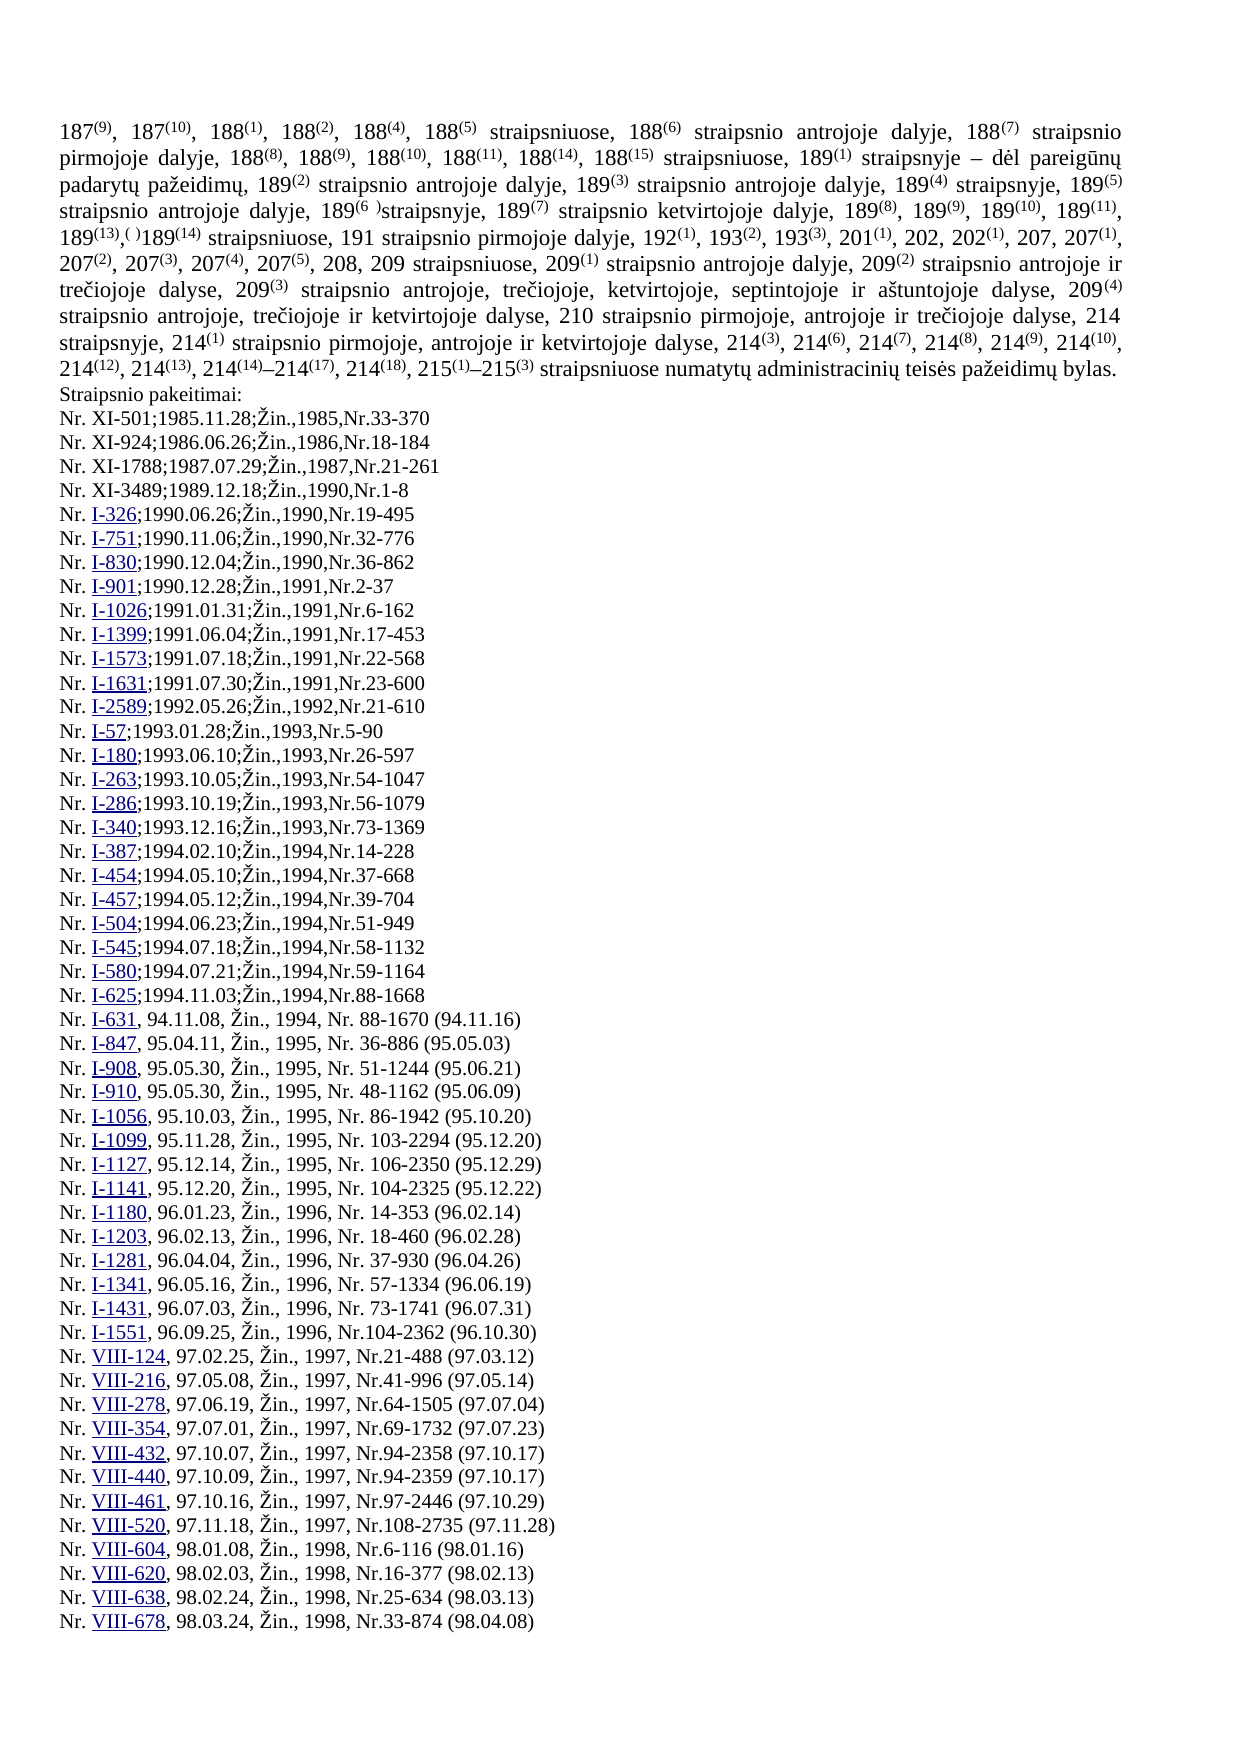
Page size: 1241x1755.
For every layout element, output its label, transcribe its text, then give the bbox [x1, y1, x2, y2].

text Nr. I-454;1994.05.10;Žin.,1994,Nr.37-668 [59, 863, 1122, 887]
text Nr. VIII-432, 97.10.07, Žin., 1997, Nr.94-2358 (97.10.17) [59, 1440, 1122, 1464]
text Nr. I-180;1993.06.10;Žin.,1993,Nr.26-597 [59, 743, 1122, 767]
text Nr. I-504;1994.06.23;Žin.,1994,Nr.51-949 [59, 911, 1122, 935]
text Nr. I-847, 95.04.11, Žin., 1995, Nr. 36-886 (95.05.03) [59, 1031, 1122, 1055]
text Nr. I-340;1993.12.16;Žin.,1993,Nr.73-1369 [59, 815, 1122, 839]
text Nr. I-2589;1992.05.26;Žin.,1992,Nr.21-610 [59, 694, 1122, 718]
text Nr. VIII-216, 97.05.08, Žin., 1997, Nr.41-996 (97.05.14) [59, 1368, 1122, 1392]
text Nr. I-631, 94.11.08, Žin., 1994, Nr. 88-1670 (94.11.16) [59, 1007, 1122, 1031]
text Nr. VIII-440, 97.10.09, Žin., 1997, Nr.94-2359 (97.10.17) [59, 1464, 1122, 1488]
text Nr. I-1399;1991.06.04;Žin.,1991,Nr.17-453 [59, 622, 1122, 646]
text Nr. I-1573;1991.07.18;Žin.,1991,Nr.22-568 [59, 646, 1122, 670]
text Nr. I-1281, 96.04.04, Žin., 1996, Nr. 37-930 (96.04.26) [59, 1248, 1122, 1272]
text Nr. I-1631;1991.07.30;Žin.,1991,Nr.23-600 [59, 670, 1122, 694]
text Nr. VIII-678, 98.03.24, Žin., 1998, Nr.33-874 (98.04.08) [59, 1609, 1122, 1633]
text Nr. I-545;1994.07.18;Žin.,1994,Nr.58-1132 [59, 935, 1122, 959]
text Nr. I-1203, 96.02.13, Žin., 1996, Nr. 18-460 (96.02.28) [59, 1224, 1122, 1248]
text Nr. XI-1788;1987.07.29;Žin.,1987,Nr.21-261 [59, 454, 1122, 478]
text Nr. I-457;1994.05.12;Žin.,1994,Nr.39-704 [59, 887, 1122, 911]
text Nr. I-1341, 96.05.16, Žin., 1996, Nr. 57-1334 (96.06.19) [59, 1272, 1122, 1296]
text Nr. I-1180, 96.01.23, Žin., 1996, Nr. 14-353 (96.02.14) [59, 1200, 1122, 1224]
text Nr. VIII-124, 97.02.25, Žin., 1997, Nr.21-488 (97.03.12) [59, 1344, 1122, 1368]
text Nr. I-1099, 95.11.28, Žin., 1995, Nr. 103-2294 (95.12.20) [59, 1128, 1122, 1152]
text Nr. I-625;1994.11.03;Žin.,1994,Nr.88-1668 [59, 983, 1122, 1007]
text Nr. I-1551, 96.09.25, Žin., 1996, Nr.104-2362 (96.10.30) [59, 1320, 1122, 1344]
text Nr. VIII-461, 97.10.16, Žin., 1997, Nr.97-2446 (97.10.29) [59, 1488, 1122, 1513]
text Nr. VIII-620, 98.02.03, Žin., 1998, Nr.16-377 (98.02.13) [59, 1561, 1122, 1585]
text Nr. VIII-638, 98.02.24, Žin., 1998, Nr.25-634 (98.03.13) [59, 1585, 1122, 1609]
text Nr. XI-501;1985.11.28;Žin.,1985,Nr.33-370 [59, 406, 1122, 430]
text Nr. I-910, 95.05.30, Žin., 1995, Nr. 48-1162 (95.06.09) [59, 1079, 1122, 1103]
text Nr. I-580;1994.07.21;Žin.,1994,Nr.59-1164 [59, 959, 1122, 983]
text Nr. I-1026;1991.01.31;Žin.,1991,Nr.6-162 [59, 598, 1122, 622]
text Straipsnio pakeitimai: [59, 382, 1122, 406]
text Nr. XI-3489;1989.12.18;Žin.,1990,Nr.1-8 [59, 478, 1122, 502]
text Nr. I-326;1990.06.26;Žin.,1990,Nr.19-495 [59, 502, 1122, 526]
text Nr. I-751;1990.11.06;Žin.,1990,Nr.32-776 [59, 526, 1122, 550]
text Nr. I-286;1993.10.19;Žin.,1993,Nr.56-1079 [59, 791, 1122, 815]
text Nr. XI-924;1986.06.26;Žin.,1986,Nr.18-184 [59, 430, 1122, 454]
text Nr. I-908, 95.05.30, Žin., 1995, Nr. 51-1244 (95.06.21) [59, 1055, 1122, 1079]
text 187(9), 187(10), 188(1), 188(2), 188(4), 188(5) straipsniuose, 188(6) straipsnio antrojoje dalyje, 188(7) straipsnio pirmojoje dalyje, 188(8), 188(9), 188(10), 188(11), 188(14), 188(15) straipsniuose, 189(1) straipsnyje – dėl pareigūnų padarytų pažeidimų, 189(2) straipsnio antrojoje dalyje, 189(3) straipsnio antrojoje dalyje, 189(4) straipsnyje, 189(5) straipsnio antrojoje dalyje, 189(6 )straipsnyje, 189(7) straipsnio ketvirtojoje dalyje, 189(8), 189(9), 189(10), 189(11), 189(13),( )189(14) straipsniuose, 191 straipsnio pirmojoje dalyje, 192(1), 193(2), 193(3), 201(1), 202, 202(1), 207, 207(1), 207(2), 207(3), 207(4), 207(5), 208, 209 straipsniuose, 209(1) straipsnio antrojoje dalyje, 209(2) straipsnio antrojoje ir trečiojoje dalyse, 209(3) straipsnio antrojoje, trečiojoje, ketvirtojoje, septintojoje ir aštuntojoje dalyse, 209(4) straipsnio antrojoje, trečiojoje ir ketvirtojoje dalyse, 210 straipsnio pirmojoje, antrojoje ir trečiojoje dalyse, 214 straipsnyje, 214(1) straipsnio pirmojoje, antrojoje ir ketvirtojoje dalyse, 214(3), 214(6), 214(7), 214(8), 214(9), 214(10), 214(12), 214(13), 214(14)–214(17), 214(18), 215(1)–215(3) straipsniuose numatytų administracinių teisės pažeidimų bylas. [59, 118, 1122, 382]
text Nr. I-830;1990.12.04;Žin.,1990,Nr.36-862 [59, 550, 1122, 574]
text Nr. VIII-278, 97.06.19, Žin., 1997, Nr.64-1505 (97.07.04) [59, 1392, 1122, 1416]
text Nr. I-1127, 95.12.14, Žin., 1995, Nr. 106-2350 (95.12.29) [59, 1152, 1122, 1176]
text Nr. I-1141, 95.12.20, Žin., 1995, Nr. 104-2325 (95.12.22) [59, 1176, 1122, 1200]
text Nr. I-263;1993.10.05;Žin.,1993,Nr.54-1047 [59, 767, 1122, 791]
text Nr. I-1431, 96.07.03, Žin., 1996, Nr. 73-1741 (96.07.31) [59, 1296, 1122, 1320]
text Nr. I-387;1994.02.10;Žin.,1994,Nr.14-228 [59, 839, 1122, 863]
text Nr. I-1056, 95.10.03, Žin., 1995, Nr. 86-1942 (95.10.20) [59, 1103, 1122, 1128]
text Nr. VIII-354, 97.07.01, Žin., 1997, Nr.69-1732 (97.07.23) [59, 1416, 1122, 1440]
text Nr. I-57;1993.01.28;Žin.,1993,Nr.5-90 [59, 718, 1122, 743]
text Nr. VIII-604, 98.01.08, Žin., 1998, Nr.6-116 (98.01.16) [59, 1537, 1122, 1561]
text Nr. I-901;1990.12.28;Žin.,1991,Nr.2-37 [59, 574, 1122, 598]
text Nr. VIII-520, 97.11.18, Žin., 1997, Nr.108-2735 (97.11.28) [59, 1513, 1122, 1537]
